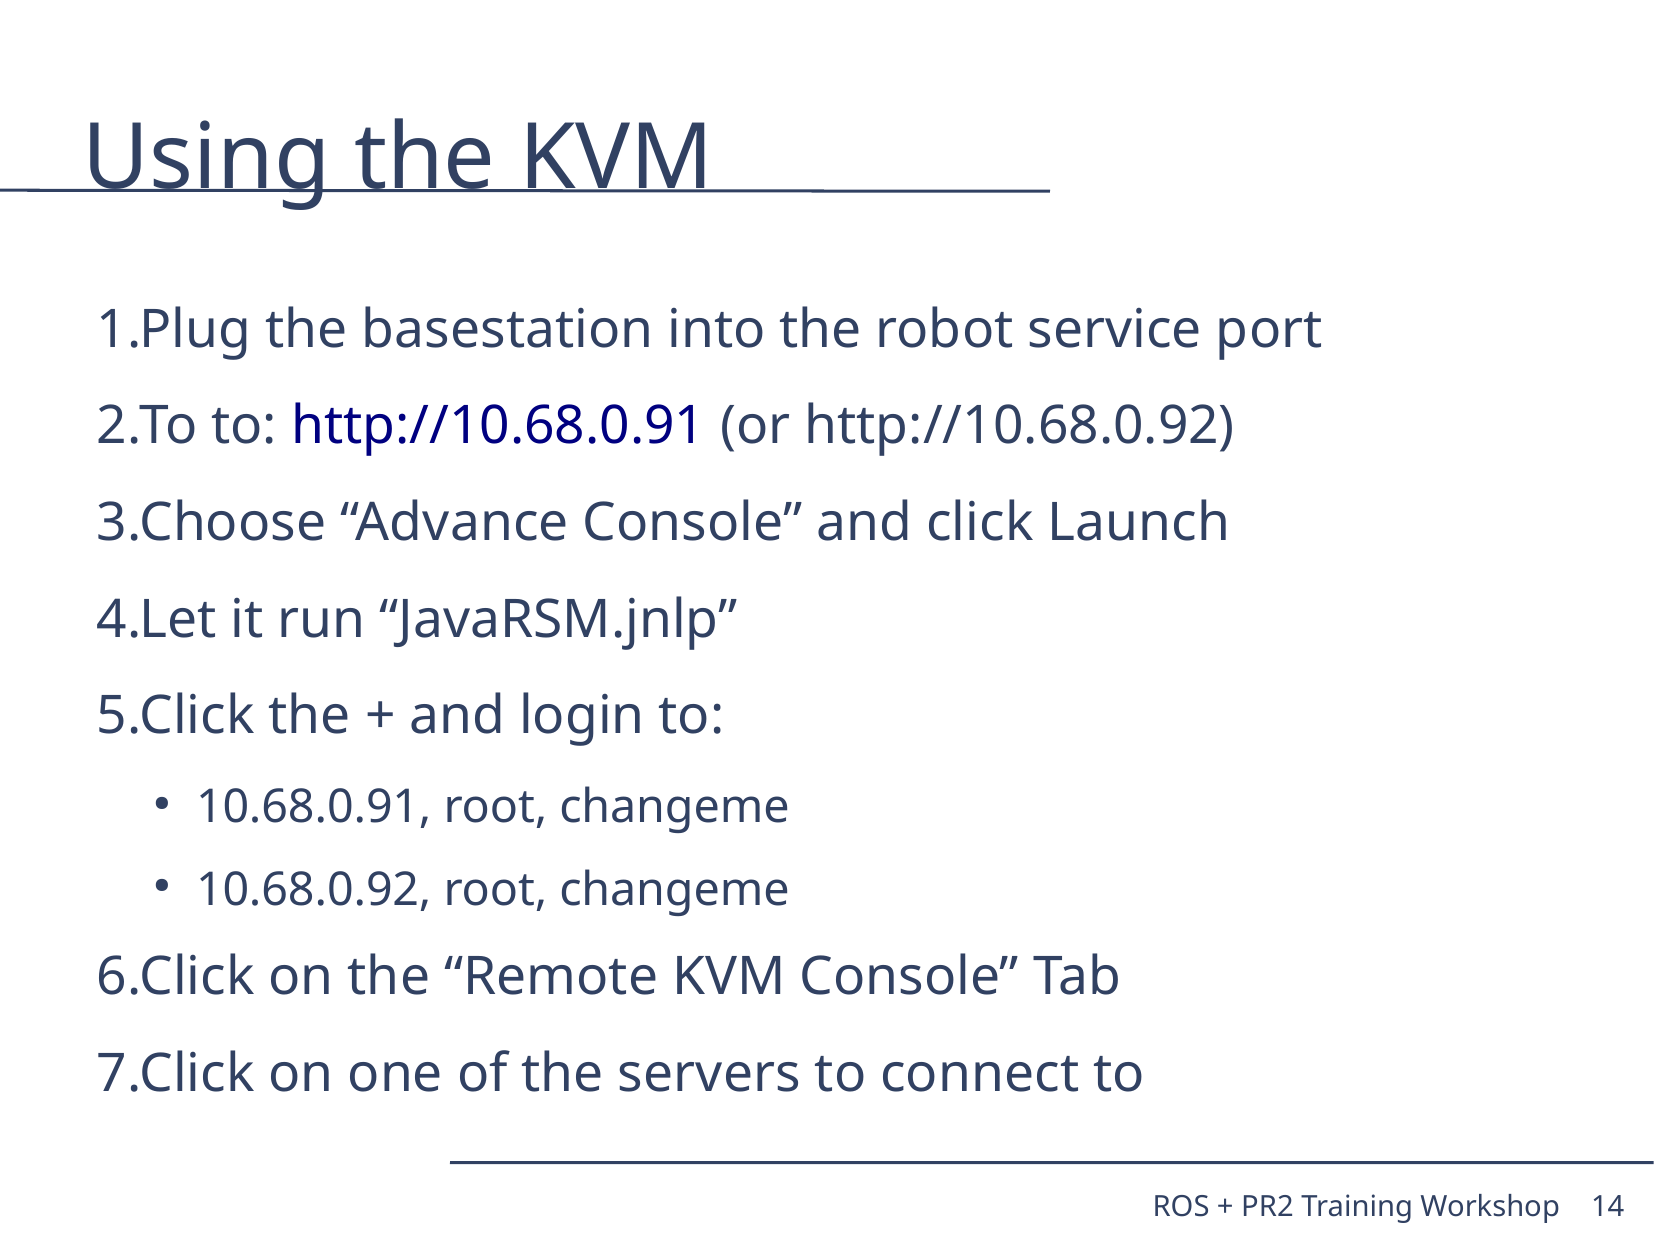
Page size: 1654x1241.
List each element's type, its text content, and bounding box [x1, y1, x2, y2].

list Plug the basestation into the robot service port To to: http://10.68.0.91 (or http://10.68.0.92) Choose “Advance Console” and click Launch Let it run “JavaRSM.jnlp” Click the + and login to: 10.68.0.91, root, changeme 10.68.0.92, root, changeme Click on the “Remote KVM Console” Tab Click on one of the servers to connect to [82, 290, 1571, 1109]
title Using the KVM [82, 56, 1571, 250]
